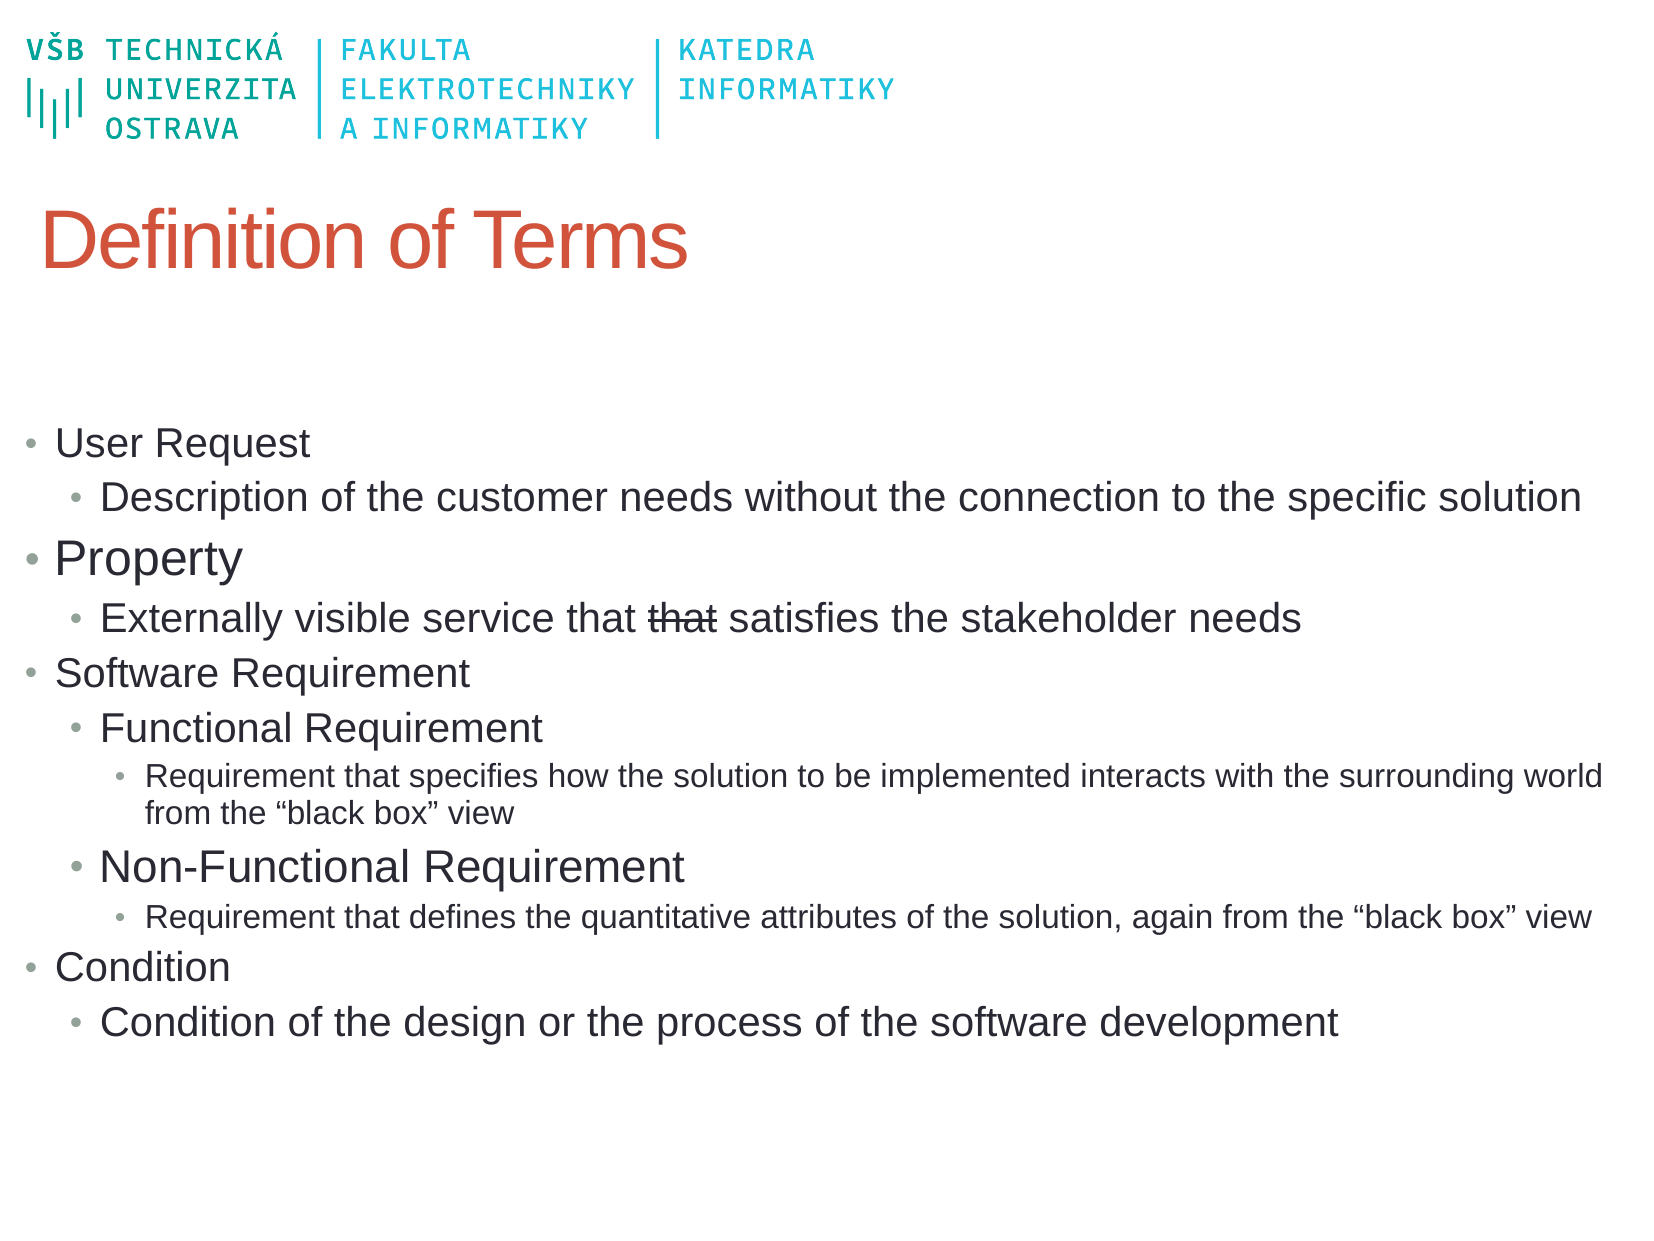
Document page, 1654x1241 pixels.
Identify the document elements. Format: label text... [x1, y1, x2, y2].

title Definition of Terms [24, 169, 1629, 301]
picture [26, 31, 894, 139]
subtitle User Request Description of the customer needs without the connection to the specific solution Property Externally visible service that that satisfies the stakeholder needs Software Requirement Functional Requirement Requirement that specifies how the solution to be implemented interacts with the surrounding world from the “black box” view Non-Functional Requirement Requirement that defines the quantitative attributes of the solution, again from the “black box” view Condition Condition of the design or the process of the software development [24, 318, 1629, 1146]
